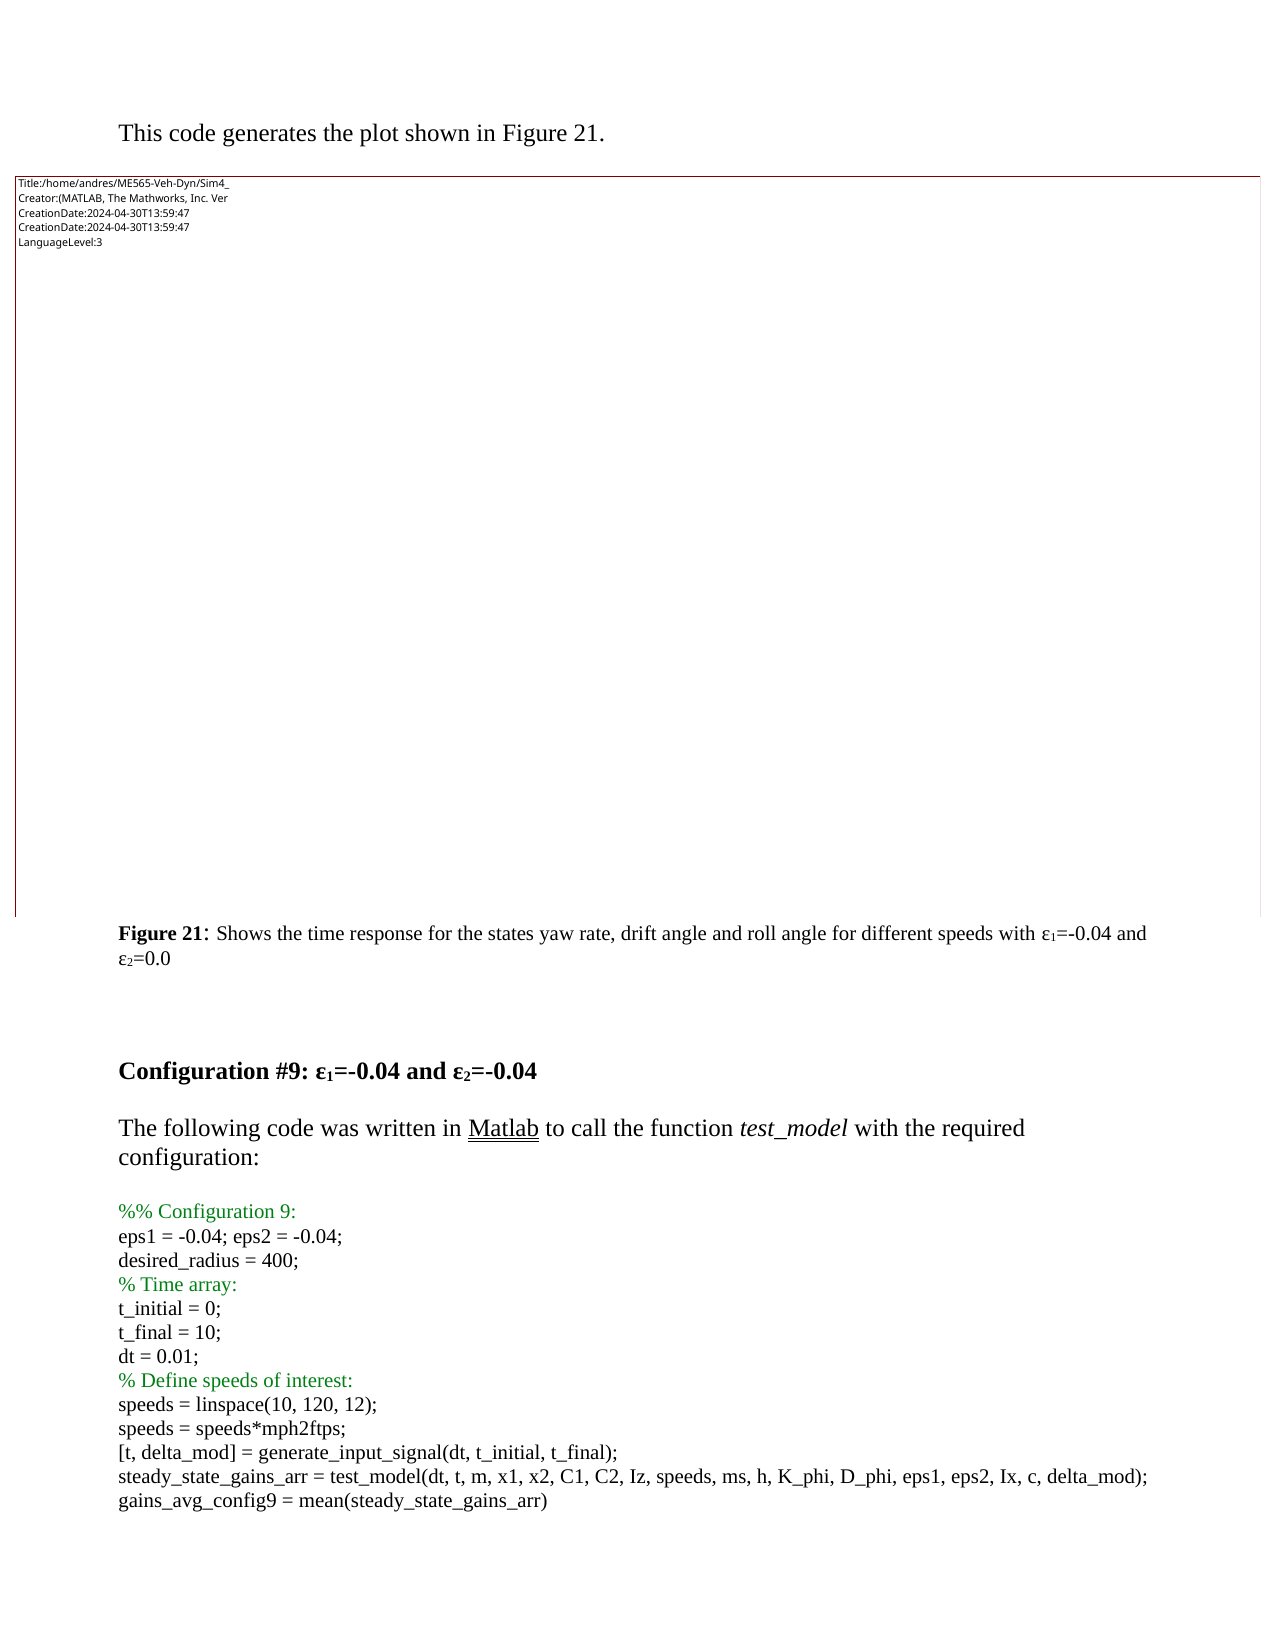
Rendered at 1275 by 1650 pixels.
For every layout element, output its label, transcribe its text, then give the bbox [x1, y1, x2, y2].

text gains_avg_config9 = mean(steady_state_gains_arr) [118, 1488, 1157, 1512]
text speeds = linspace(10, 120, 12); [118, 1392, 1157, 1416]
text % Time array: [118, 1272, 1157, 1296]
text t_initial = 0; [118, 1296, 1157, 1320]
text steady_state_gains_arr = test_model(dt, t, m, x1, x2, C1, C2, Iz, speeds, ms, h, K_phi, D_phi, eps1, eps2, Ix, c, delta_mod); [118, 1464, 1157, 1488]
text This code generates the plot shown in Figure 21. [118, 118, 1157, 147]
text speeds = speeds*mph2ftps; [118, 1416, 1157, 1440]
text eps1 = -0.04; eps2 = -0.04; [118, 1223, 1157, 1248]
text Figure 21: Shows the time response for the states yaw rate, drift angle and roll angle for different speeds with ε1=-0.04 and ε2=0.0 [118, 177, 1157, 969]
text Configuration #9: ε1=-0.04 and ε2=-0.04 [118, 1056, 1157, 1084]
text [t, delta_mod] = generate_input_signal(dt, t_initial, t_final); [118, 1440, 1157, 1464]
text dt = 0.01; [118, 1344, 1157, 1368]
text t_final = 10; [118, 1320, 1157, 1344]
text % Define speeds of interest: [118, 1368, 1157, 1392]
text The following code was written in Matlab to call the function test_model with the required configuration: [118, 1113, 1157, 1171]
text desired_radius = 400; [118, 1248, 1157, 1272]
text %% Configuration 9: [118, 1199, 1157, 1223]
